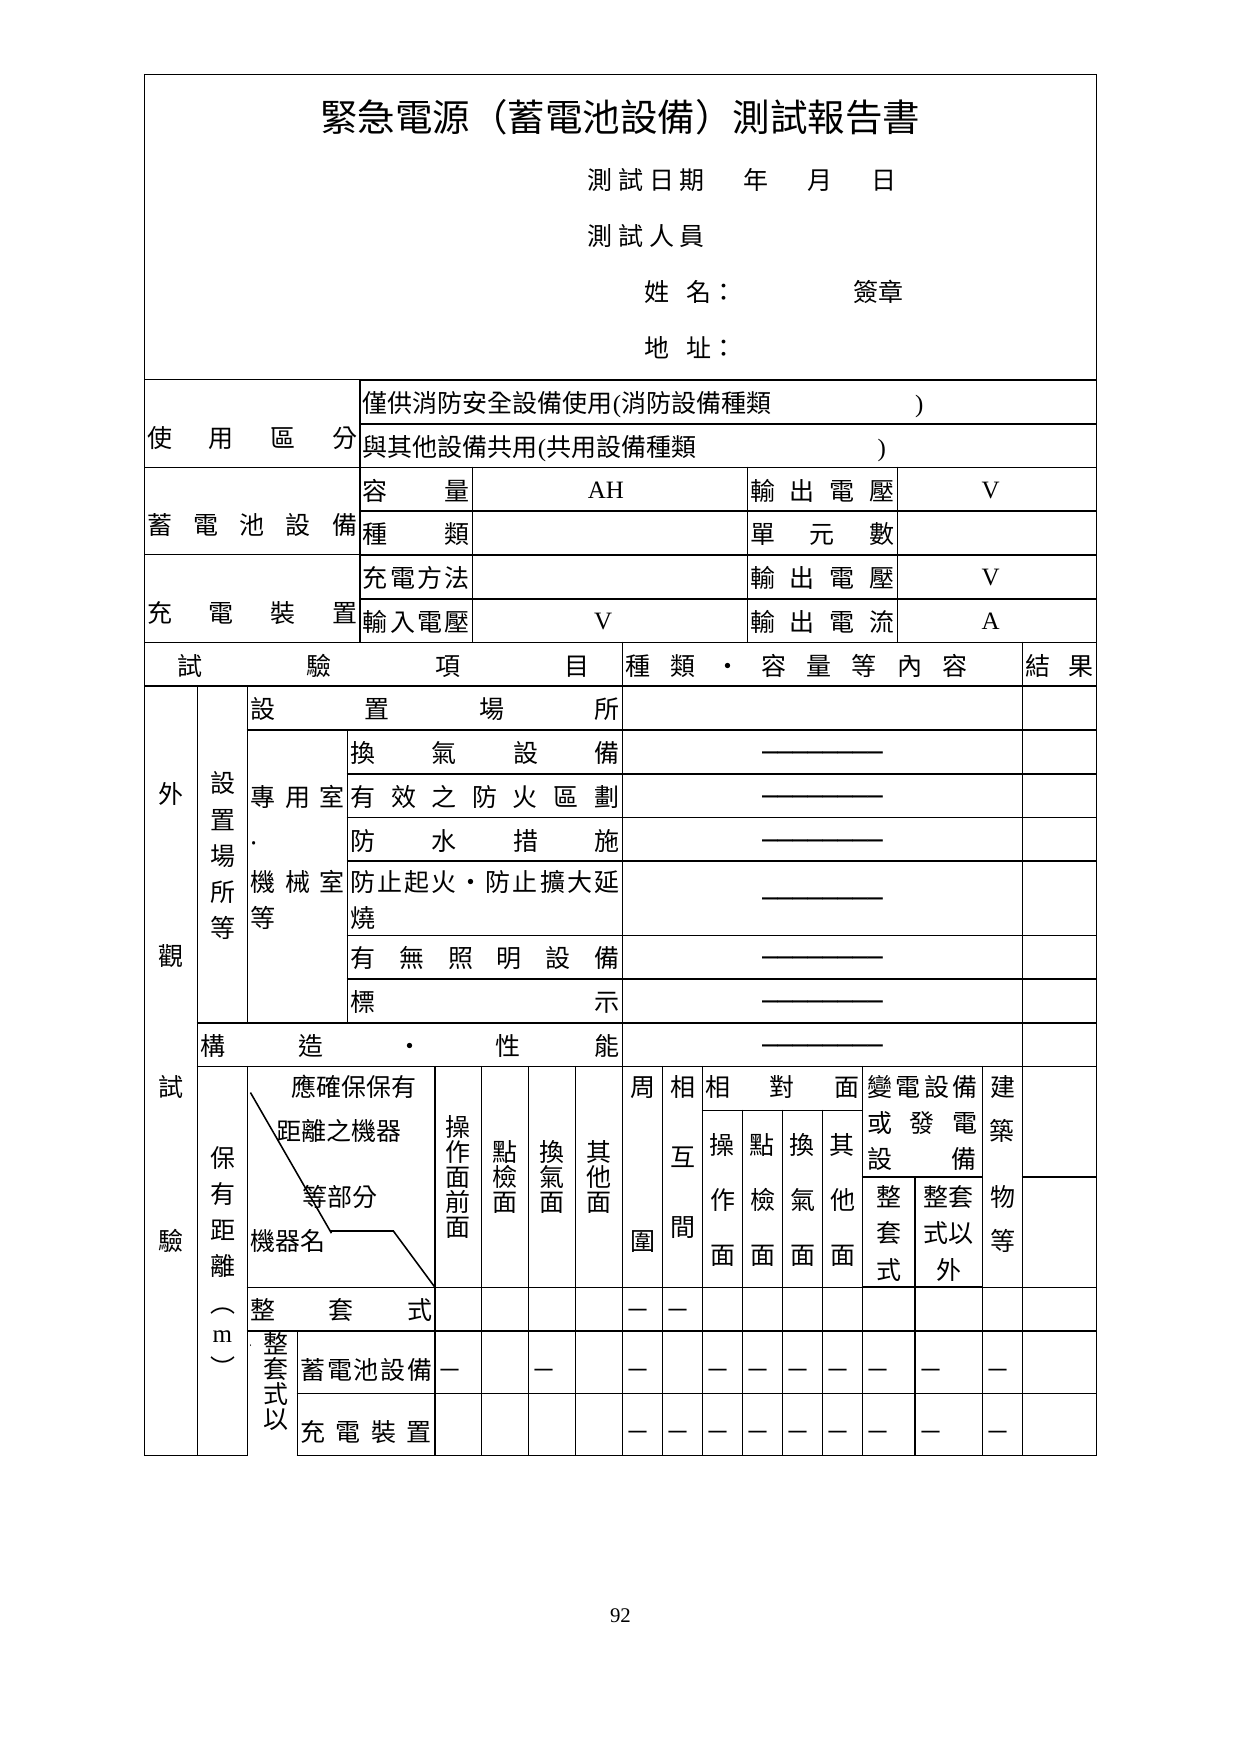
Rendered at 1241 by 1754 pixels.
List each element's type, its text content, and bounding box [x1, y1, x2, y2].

table_cell AH [473, 468, 747, 510]
table_cell [823, 1288, 862, 1330]
table_cell － [863, 1332, 914, 1393]
table_cell V [898, 468, 1096, 510]
table_cell 防水措施 [348, 818, 622, 860]
table_cell [898, 512, 1096, 554]
table_cell [436, 1394, 481, 1455]
table_cell [1023, 1178, 1096, 1220]
table_cell [473, 556, 747, 598]
table_cell [703, 1288, 742, 1330]
table_cell [783, 1288, 822, 1330]
table_cell 觀 [145, 935, 197, 978]
table_cell 相 互 間 [663, 1067, 702, 1286]
table_cell － [743, 1332, 782, 1393]
table_cell 專用室 [248, 773, 347, 817]
table_cell 驗 [145, 1220, 197, 1286]
table_cell 有效之防火區劃 [348, 775, 622, 817]
table_cell 測 試 日 期 年 月 日 [585, 154, 1096, 210]
table_cell [145, 1330, 197, 1393]
table_cell 整 套 式 [863, 1178, 914, 1286]
table_cell 充電方法 [361, 556, 472, 598]
table_cell 換 [783, 1111, 822, 1176]
table_cell [1023, 687, 1096, 729]
table_cell ──────── [623, 775, 1022, 817]
table_cell A [898, 600, 1096, 642]
table_cell [623, 1110, 662, 1176]
table_cell [1023, 1220, 1096, 1286]
table_cell 機械室等 [248, 860, 347, 934]
table_cell [145, 1022, 197, 1066]
table_cell 構造‧性能 [198, 1024, 622, 1066]
table_cell [1023, 1110, 1096, 1176]
table_cell 距離之機器 [262, 1110, 434, 1176]
table_cell 整套式以外 [248, 1332, 297, 1455]
table_cell [145, 1286, 197, 1330]
table_cell 僅供消防安全設備使用(消防設備種類 ) [361, 381, 1096, 423]
table_cell － [916, 1394, 982, 1455]
table_cell － [983, 1394, 1022, 1455]
table_cell 應確保保有 [248, 1067, 434, 1109]
table_cell 種類 [361, 512, 472, 554]
table_cell [1023, 1332, 1096, 1393]
table_cell [145, 1393, 197, 1455]
table_cell 其他面 [576, 1067, 622, 1286]
table_cell 距離之機器 [248, 1110, 297, 1176]
table_cell － [783, 1394, 822, 1455]
table_cell V [898, 556, 1096, 598]
table_cell 換氣面 [529, 1067, 575, 1286]
table_cell － [663, 1394, 702, 1455]
table_cell 整套 式以 外 [916, 1178, 982, 1286]
table_cell － [916, 1332, 982, 1393]
table_cell [482, 1288, 528, 1330]
table_cell 單元數 [748, 512, 897, 554]
table_cell 操作面前面 [436, 1067, 481, 1286]
table_cell 有無照明設備 [348, 936, 622, 978]
table_cell [145, 154, 585, 210]
table_cell 他 [823, 1176, 862, 1220]
table_cell V [473, 600, 747, 642]
table_cell [529, 1394, 575, 1455]
table_cell ‧ [248, 817, 347, 860]
table_cell [248, 731, 347, 773]
table_cell [983, 1288, 1022, 1330]
table_cell [663, 1332, 702, 1393]
table_cell 變電設備或發電 設備 [863, 1067, 982, 1176]
table_cell － [863, 1394, 914, 1455]
table_cell 測 試 人 員 [585, 210, 1096, 267]
table_cell 圍 [623, 1220, 662, 1286]
table_cell 防止起火‧防止擴大延燒 [348, 862, 622, 934]
table_cell 周 [623, 1067, 662, 1109]
table_cell 輸出電壓 [748, 556, 897, 598]
table_cell 試驗項目 [145, 643, 622, 685]
table_cell [248, 935, 347, 978]
table_cell 設 置 場 所 等 [198, 687, 247, 1022]
table_cell ──────── [623, 818, 1022, 860]
table_cell [145, 729, 197, 773]
table_cell 姓 名： 簽章 [585, 267, 1096, 323]
table_header 緊急電源（蓄電池設備）測試報告書 [145, 75, 1096, 154]
table_cell [1023, 1024, 1096, 1066]
table_cell 其 [823, 1111, 862, 1176]
table_cell [436, 1288, 481, 1330]
table_cell 面 [703, 1220, 742, 1286]
table_cell 標示 [348, 980, 622, 1022]
table_cell ──────── [623, 1024, 1022, 1066]
table_cell 輸出電壓 [748, 468, 897, 510]
table_cell － [623, 1332, 662, 1393]
table_cell [743, 1288, 782, 1330]
table_cell [1023, 980, 1096, 1022]
table_cell [248, 978, 347, 1022]
table_cell [529, 1288, 575, 1330]
table_cell [576, 1394, 622, 1455]
table_cell [916, 1288, 982, 1330]
table_cell 種類‧容量等內容 [623, 643, 1022, 685]
table_cell 與其他設備共用(共用設備種類 ) [361, 425, 1096, 467]
table_cell 結果 [1023, 643, 1096, 685]
table_cell 面 [823, 1220, 862, 1286]
table_cell － [823, 1394, 862, 1455]
table_cell 外 [145, 773, 197, 817]
table_cell [145, 687, 197, 729]
table_cell [1023, 818, 1096, 860]
table_cell [145, 1110, 197, 1176]
table_cell ──────── [623, 980, 1022, 1022]
table_cell 設置場所 [248, 687, 622, 729]
table_cell [1023, 775, 1096, 817]
table_cell 輸出電流 [748, 600, 897, 642]
table_cell － [703, 1394, 742, 1455]
table_cell 相對面 [703, 1067, 862, 1109]
table_cell － [783, 1332, 822, 1393]
table_cell － [436, 1332, 481, 1393]
table_cell － [623, 1288, 662, 1330]
table_cell [576, 1288, 622, 1330]
table_cell 等 [983, 1220, 1022, 1286]
table_cell [482, 1394, 528, 1455]
table_cell [1023, 1067, 1096, 1109]
table_cell 保 有 距 離 ︵ m ︶ [198, 1067, 247, 1455]
table_cell 蓄電池設備 [298, 1332, 434, 1393]
table_cell ──────── [623, 936, 1022, 978]
table_cell 等部分 [300, 1176, 434, 1220]
table_cell 輸入電壓 [361, 600, 472, 642]
table_cell [1023, 936, 1096, 978]
table_cell [623, 687, 1022, 729]
table_cell 充電裝置 [298, 1394, 434, 1455]
table_cell 地 址： [585, 323, 1096, 379]
table_cell [145, 817, 197, 860]
table_cell 操 [703, 1111, 742, 1176]
table_cell 作 [703, 1176, 742, 1220]
table_cell － [623, 1394, 662, 1455]
table_cell 機器名 １ [326, 1220, 434, 1283]
table_cell 充電裝置 [145, 555, 359, 642]
table_cell [1023, 862, 1096, 934]
table_cell 等部分 [248, 1176, 322, 1220]
table_cell [1023, 1394, 1096, 1455]
table_cell 築 [983, 1110, 1022, 1176]
table_cell － [743, 1394, 782, 1455]
table_cell [863, 1288, 914, 1330]
table_cell [1023, 731, 1096, 773]
table_cell － [529, 1332, 575, 1393]
table_cell ──────── [623, 862, 1022, 934]
table_cell [145, 978, 197, 1022]
table_cell 氣 [783, 1176, 822, 1220]
table_cell [1023, 1288, 1096, 1330]
table_cell [473, 512, 747, 554]
table_cell 使用區分 [145, 380, 359, 467]
table_cell 物 [983, 1176, 1022, 1220]
table_cell [145, 1176, 197, 1220]
table_cell 機器名 １ [248, 1220, 432, 1286]
table_cell [145, 860, 197, 934]
table_cell － [823, 1332, 862, 1393]
table_cell － [663, 1288, 702, 1330]
table_cell 蓄電池設備 [145, 468, 359, 554]
table_cell 點 [743, 1111, 782, 1176]
table_cell 檢 [743, 1176, 782, 1220]
table_cell [145, 267, 585, 323]
table_cell 容量 [361, 468, 472, 510]
table_cell － [703, 1332, 742, 1393]
table_cell [482, 1332, 528, 1393]
table_cell ──────── [623, 731, 1022, 773]
table_cell 試 [145, 1066, 197, 1109]
table_cell [145, 210, 585, 267]
table_cell 整套式 [248, 1288, 434, 1330]
table_cell － [983, 1332, 1022, 1393]
table_cell [623, 1176, 662, 1220]
table_cell 面 [743, 1220, 782, 1286]
table_cell 面 [783, 1220, 822, 1286]
table_cell 點檢面 [482, 1067, 528, 1286]
table_cell 建 [983, 1067, 1022, 1109]
table_cell [145, 323, 585, 379]
table_cell [576, 1332, 622, 1393]
table_cell 換氣設備 [348, 731, 622, 773]
